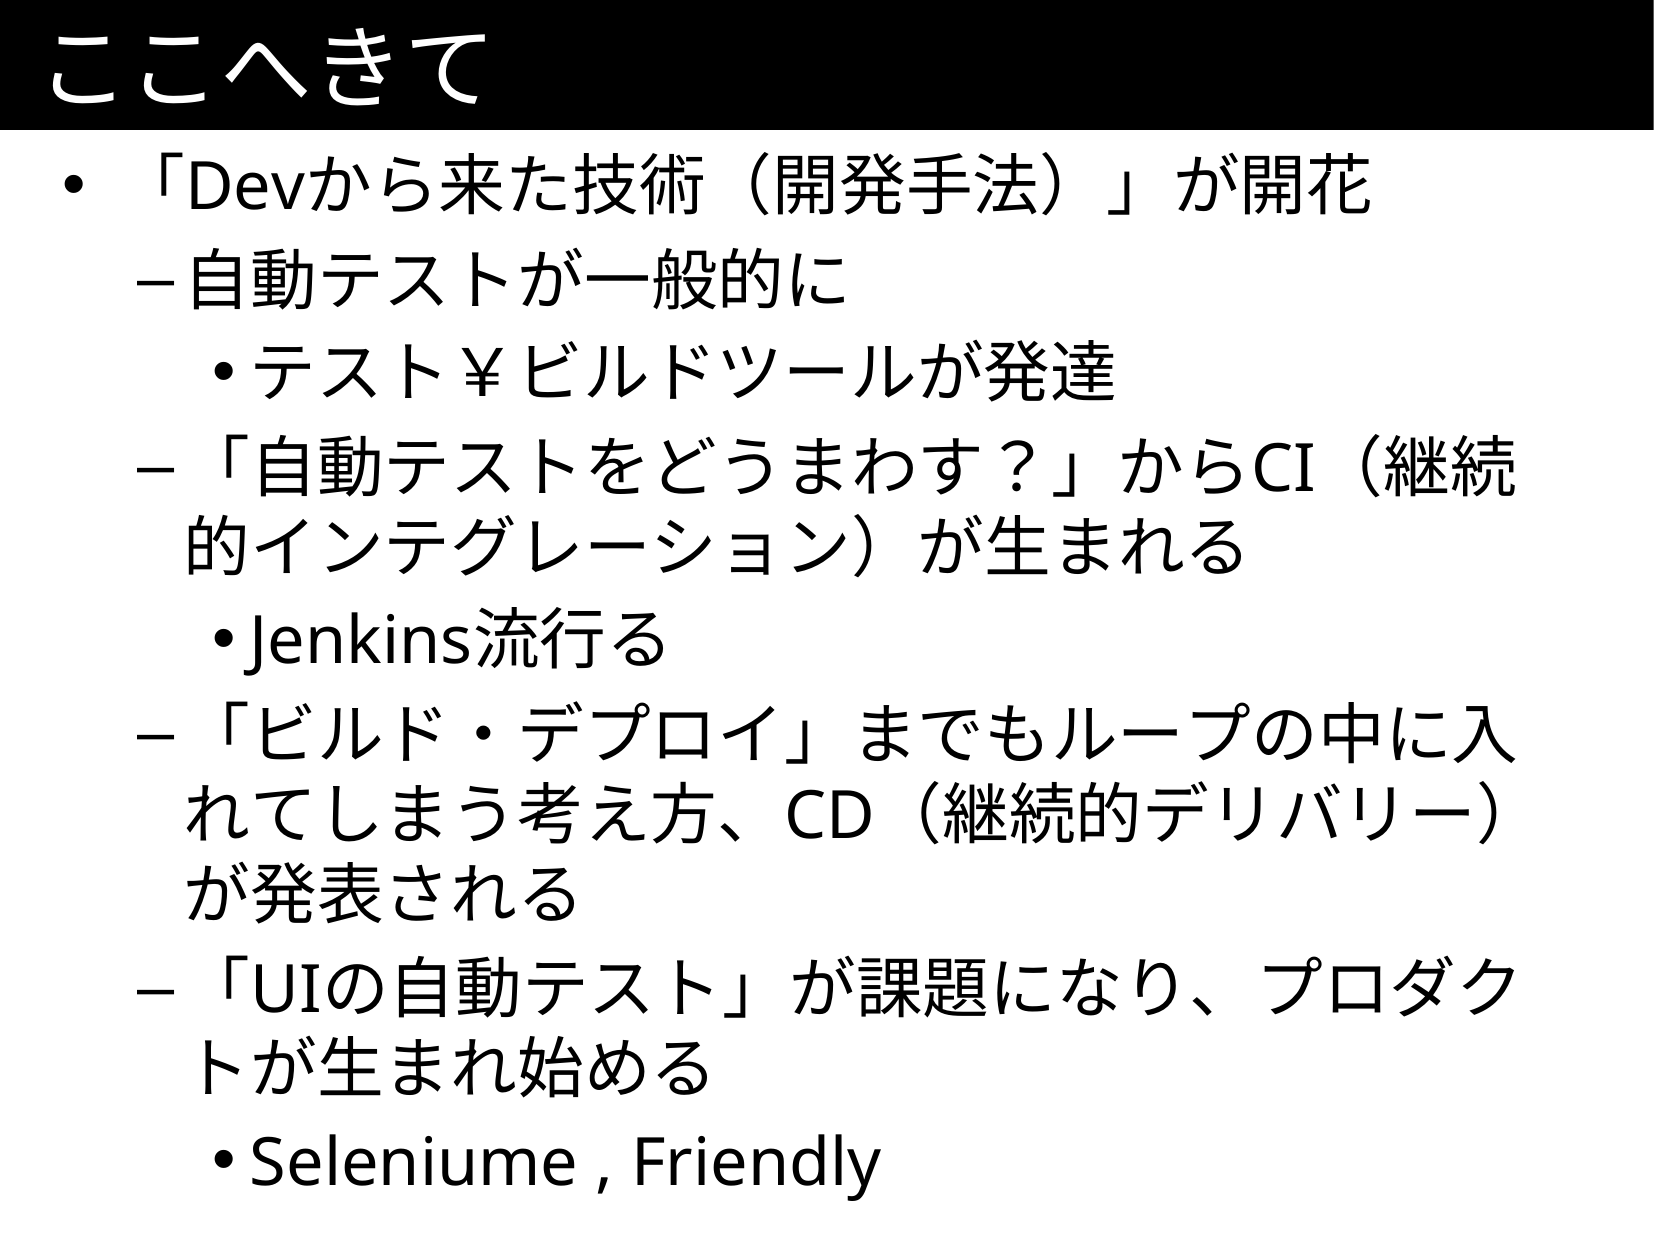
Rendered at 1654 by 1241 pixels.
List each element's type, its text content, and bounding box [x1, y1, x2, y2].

title ここへきて [22, 0, 1653, 130]
list 「Devから来た技術（開発手法）」が開花 自動テストが一般的に テスト￥ビルドツールが発達 「自動テストをどうまわす？」からCI（継続的インテグレーション）が生まれる Jenkins流行る 「ビルド・デプロイ」までもループの中に入れてしまう考え方、CD（継続的デリバリー）が発表される 「UIの自動テスト」が課題になり、プロダクトが生まれ始める Seleniume , Friendly [47, 136, 1560, 1205]
